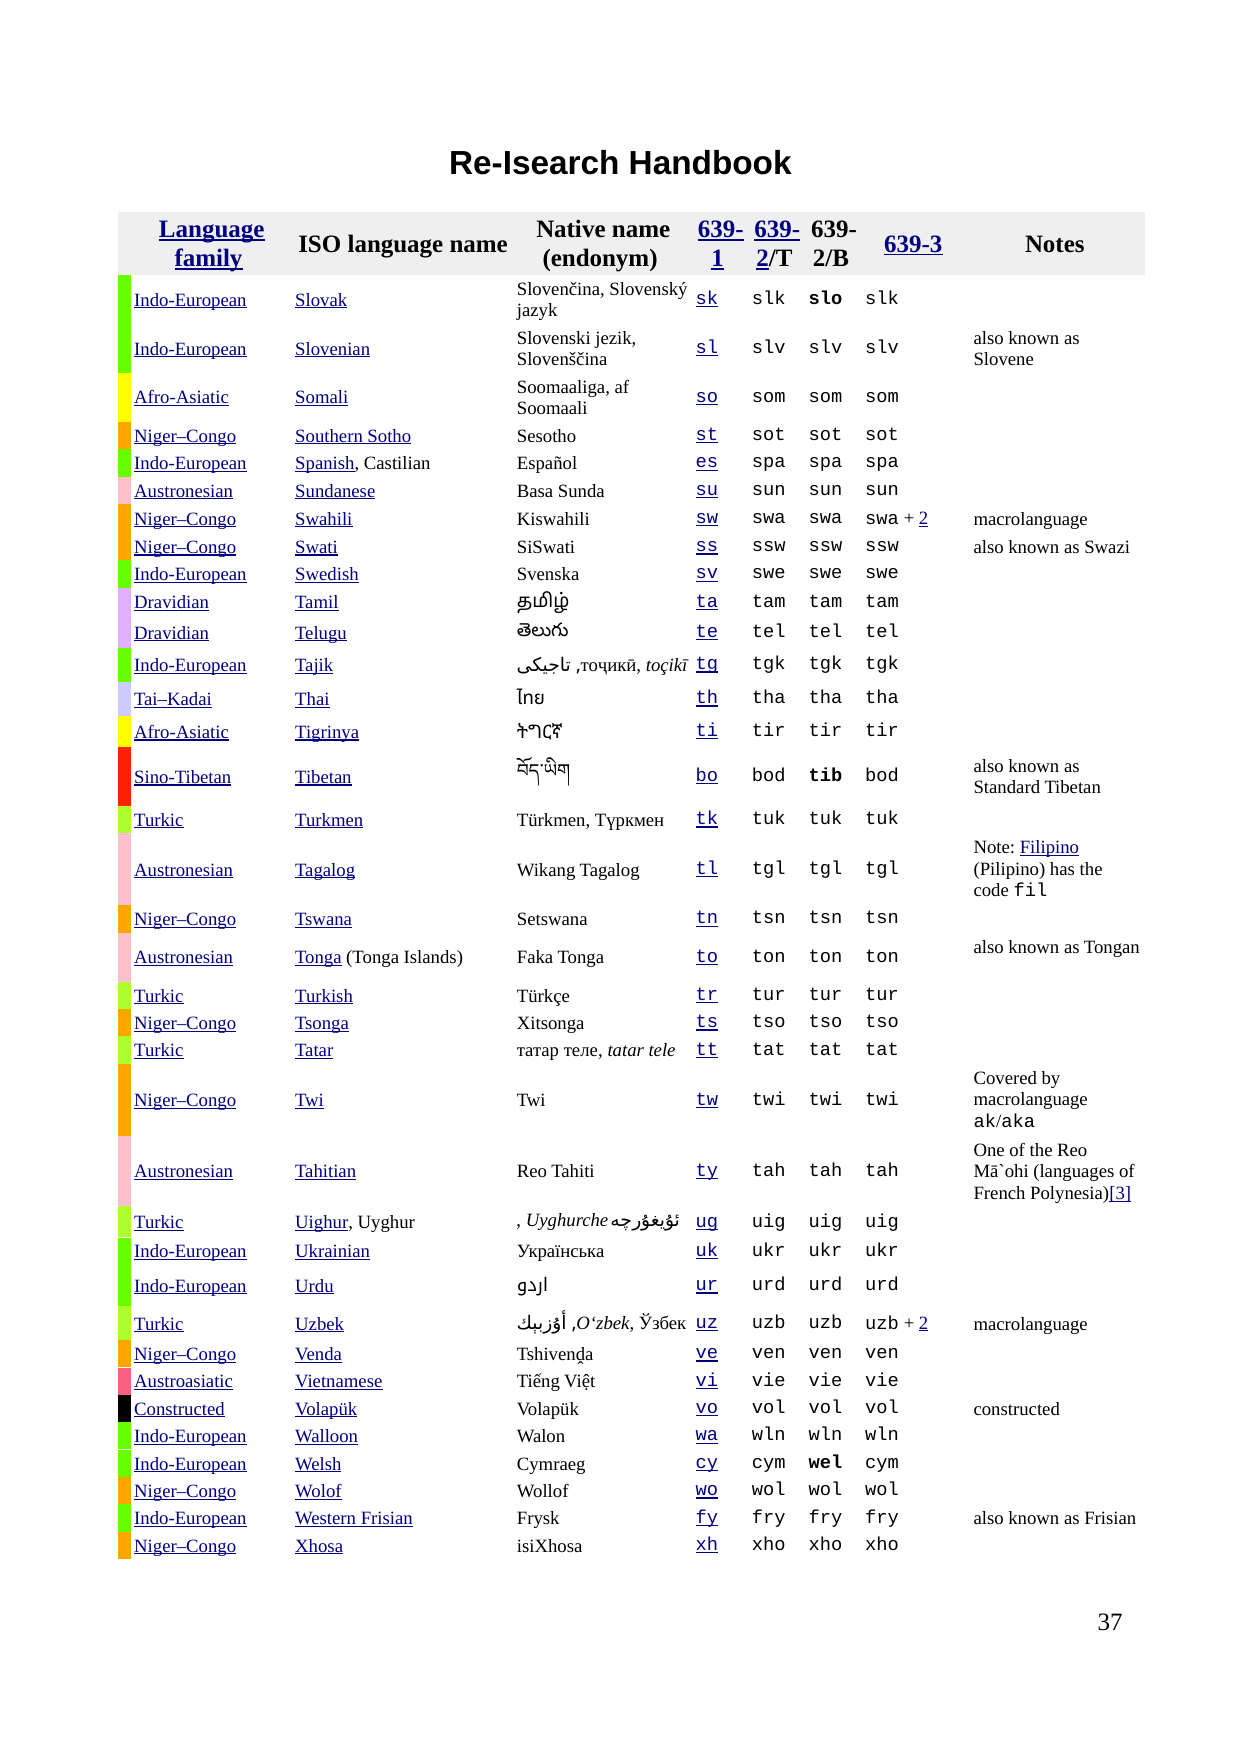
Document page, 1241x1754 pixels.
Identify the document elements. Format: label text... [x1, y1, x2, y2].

table_cell [118, 1238, 131, 1265]
table_cell vol [749, 1395, 805, 1422]
table_cell [118, 1532, 131, 1559]
table_cell fry [862, 1504, 970, 1532]
table_cell Dravidian [131, 617, 292, 648]
table_cell ti [693, 716, 749, 747]
table_cell [970, 1422, 1145, 1449]
table_cell swe [862, 560, 970, 588]
table_cell [970, 1265, 1145, 1306]
table_cell spa [805, 449, 862, 477]
table_cell sot [862, 422, 970, 449]
table_cell [970, 1532, 1145, 1559]
table_cell twi [749, 1064, 805, 1136]
table_cell తెలుగు [514, 617, 692, 648]
table_cell [118, 1504, 131, 1532]
table_cell swe [749, 560, 805, 588]
table_cell uz [693, 1306, 749, 1340]
table_cell Swati [292, 533, 514, 560]
table_cell xho [749, 1532, 805, 1559]
table_cell Twi [514, 1064, 692, 1136]
table_cell Niger–Congo [131, 422, 292, 449]
table_cell ss [693, 533, 749, 560]
table_cell also known as Frisian [970, 1504, 1145, 1532]
table_cell Tatar [292, 1036, 514, 1064]
table_cell tam [862, 588, 970, 617]
table_cell One of the Reo Mā`ohi (languages of French Polynesia)[3] [970, 1136, 1145, 1206]
table_cell Niger–Congo [131, 1064, 292, 1136]
table_cell [118, 1340, 131, 1367]
table_cell swe [805, 560, 862, 588]
table_cell [118, 1036, 131, 1064]
table_cell Somali [292, 373, 514, 422]
table_cell so [693, 373, 749, 422]
table_cell ven [749, 1340, 805, 1367]
table_cell [970, 806, 1145, 833]
table_cell Covered by macrolanguage ak/aka [970, 1064, 1145, 1136]
table_cell st [693, 422, 749, 449]
table_cell [118, 1306, 131, 1340]
table_cell tuk [862, 806, 970, 833]
table_cell sv [693, 560, 749, 588]
table_cell Tibetan [292, 747, 514, 806]
table_cell Niger–Congo [131, 504, 292, 533]
table_cell wln [862, 1422, 970, 1449]
table_cell also known as Slovene [970, 324, 1145, 373]
table_cell ve [693, 1340, 749, 1367]
table_cell Turkic [131, 1206, 292, 1237]
table_cell urd [749, 1265, 805, 1306]
table_cell Frysk [514, 1504, 692, 1532]
table_cell [970, 588, 1145, 617]
table_cell tgl [862, 833, 970, 905]
table_cell [118, 275, 131, 324]
table_cell tha [749, 682, 805, 716]
table_cell Tsonga [292, 1009, 514, 1036]
table_header Native name (endonym) [514, 212, 692, 275]
table_cell ven [805, 1340, 862, 1367]
table_header Language family [131, 212, 292, 275]
table_cell Indo-European [131, 1450, 292, 1477]
table_cell Indo-European [131, 1422, 292, 1449]
table_cell tw [693, 1064, 749, 1136]
table_header [118, 212, 131, 275]
table_cell [118, 833, 131, 905]
table_cell Türkmen, Түркмен [514, 806, 692, 833]
table_cell su [693, 477, 749, 504]
table_cell swa [805, 504, 862, 533]
table_cell tgk [749, 648, 805, 682]
table_cell Uzbek [292, 1306, 514, 1340]
table_cell vol [805, 1395, 862, 1422]
table_cell Austroasiatic [131, 1368, 292, 1395]
table_cell Soomaaliga, af Soomaali [514, 373, 692, 422]
table_cell Turkmen [292, 806, 514, 833]
table_cell ton [862, 933, 970, 982]
table_cell ትግርኛ [514, 716, 692, 747]
table_cell Swahili [292, 504, 514, 533]
table_cell th [693, 682, 749, 716]
table_cell bod [862, 747, 970, 806]
table_cell es [693, 449, 749, 477]
table_cell བོད་ཡིག [514, 747, 692, 806]
table_cell tir [749, 716, 805, 747]
table_cell tg [693, 648, 749, 682]
table_cell Español [514, 449, 692, 477]
table_cell vol [862, 1395, 970, 1422]
table_cell [118, 1009, 131, 1036]
table_cell Austronesian [131, 477, 292, 504]
table_cell [118, 1206, 131, 1237]
table_cell Turkic [131, 982, 292, 1009]
table_header 639-3 [862, 212, 970, 275]
table_header 639-2/B [805, 212, 862, 275]
table_cell [118, 1450, 131, 1477]
table_cell ئۇيغۇرچە‎, Uyghurche [514, 1206, 692, 1237]
table_cell Slovak [292, 275, 514, 324]
table_cell Austronesian [131, 833, 292, 905]
table_cell Volapük [292, 1395, 514, 1422]
table_cell Turkic [131, 1306, 292, 1340]
table_cell tgl [749, 833, 805, 905]
table_cell Indo-European [131, 324, 292, 373]
table_cell [118, 1064, 131, 1136]
table_cell tr [693, 982, 749, 1009]
table_cell Walon [514, 1422, 692, 1449]
table_cell fry [749, 1504, 805, 1532]
table_cell Slovenčina, Slovenský jazyk [514, 275, 692, 324]
table_cell urd [805, 1265, 862, 1306]
table_cell tha [805, 682, 862, 716]
table_cell tgk [862, 648, 970, 682]
table_cell Wikang Tagalog [514, 833, 692, 905]
table_cell [118, 747, 131, 806]
table_cell [118, 806, 131, 833]
table_cell Niger–Congo [131, 1009, 292, 1036]
table_cell wa [693, 1422, 749, 1449]
table_cell [970, 617, 1145, 648]
table_cell Indo-European [131, 1238, 292, 1265]
table_cell [970, 477, 1145, 504]
table_cell [118, 324, 131, 373]
table_cell Tamil [292, 588, 514, 617]
table_cell twi [805, 1064, 862, 1136]
table_cell constructed [970, 1395, 1145, 1422]
table_cell tsn [805, 905, 862, 933]
table_cell ta [693, 588, 749, 617]
table_cell Welsh [292, 1450, 514, 1477]
table_cell тоҷикӣ, toçikī, تاجیکی‎ [514, 648, 692, 682]
table_cell Ukrainian [292, 1238, 514, 1265]
table_cell Slovenian [292, 324, 514, 373]
table_cell tam [805, 588, 862, 617]
table_cell [970, 449, 1145, 477]
table_cell macrolanguage [970, 1306, 1145, 1340]
table_cell Niger–Congo [131, 1532, 292, 1559]
table_cell vie [749, 1368, 805, 1395]
table_cell [118, 588, 131, 617]
table_cell татар теле, tatar tele [514, 1036, 692, 1064]
table_cell Southern Sotho [292, 422, 514, 449]
table_cell twi [862, 1064, 970, 1136]
table_cell Reo Tahiti [514, 1136, 692, 1206]
table_cell Volapük [514, 1395, 692, 1422]
table_cell Niger–Congo [131, 1477, 292, 1504]
table_cell Austronesian [131, 933, 292, 982]
table_cell [970, 682, 1145, 716]
table_cell tir [805, 716, 862, 747]
table_cell Niger–Congo [131, 905, 292, 933]
table_cell Tiếng Việt [514, 1368, 692, 1395]
table_cell sot [749, 422, 805, 449]
table_cell Türkçe [514, 982, 692, 1009]
table_cell [118, 1477, 131, 1504]
table_cell uk [693, 1238, 749, 1265]
table_cell ukr [862, 1238, 970, 1265]
table_cell Turkic [131, 1036, 292, 1064]
table_cell Sesotho [514, 422, 692, 449]
table_cell ug [693, 1206, 749, 1237]
table_cell sl [693, 324, 749, 373]
table_cell tah [749, 1136, 805, 1206]
table_header Notes [970, 212, 1145, 275]
table_cell cy [693, 1450, 749, 1477]
table_cell tl [693, 833, 749, 905]
table_cell tso [805, 1009, 862, 1036]
table_cell [970, 648, 1145, 682]
table_cell [118, 617, 131, 648]
table_cell [970, 275, 1145, 324]
table_cell bo [693, 747, 749, 806]
table_cell som [805, 373, 862, 422]
table_cell cym [862, 1450, 970, 1477]
table_cell uzb [805, 1306, 862, 1340]
table_cell Oʻzbek, Ўзбек, أۇزبېك‎ [514, 1306, 692, 1340]
table_cell tur [749, 982, 805, 1009]
table_cell Tagalog [292, 833, 514, 905]
table_cell Українська [514, 1238, 692, 1265]
table_cell slk [749, 275, 805, 324]
table_cell ssw [749, 533, 805, 560]
table_cell [970, 422, 1145, 449]
table_cell Urdu [292, 1265, 514, 1306]
table_cell Tonga (Tonga Islands) [292, 933, 514, 982]
table_cell also known as Swazi [970, 533, 1145, 560]
table_cell [970, 1238, 1145, 1265]
table_cell isiXhosa [514, 1532, 692, 1559]
table_cell Austronesian [131, 1136, 292, 1206]
table_cell to [693, 933, 749, 982]
table_cell Niger–Congo [131, 533, 292, 560]
table_cell ukr [749, 1238, 805, 1265]
table_cell also known as Tongan [970, 933, 1145, 982]
table_cell Note: Filipino (Pilipino) has the code fil [970, 833, 1145, 905]
table_cell Uighur, Uyghur [292, 1206, 514, 1237]
table_cell vo [693, 1395, 749, 1422]
table_cell ukr [805, 1238, 862, 1265]
table_cell Tajik [292, 648, 514, 682]
table_cell slv [749, 324, 805, 373]
table_cell [970, 982, 1145, 1009]
table_header ISO language name [292, 212, 514, 275]
table_cell Indo-European [131, 1504, 292, 1532]
table_cell tat [862, 1036, 970, 1064]
table_cell [118, 422, 131, 449]
table_cell sun [749, 477, 805, 504]
table_cell [118, 504, 131, 533]
table_cell [970, 560, 1145, 588]
table_cell tn [693, 905, 749, 933]
table_cell tsn [749, 905, 805, 933]
table_cell Wolof [292, 1477, 514, 1504]
table_cell Thai [292, 682, 514, 716]
table_cell اردو [514, 1265, 692, 1306]
table_cell Cymraeg [514, 1450, 692, 1477]
table_cell tur [805, 982, 862, 1009]
table_cell uig [862, 1206, 970, 1237]
table_cell wel [805, 1450, 862, 1477]
table_cell [118, 1395, 131, 1422]
table_cell Indo-European [131, 275, 292, 324]
table_cell [118, 560, 131, 588]
table_cell fy [693, 1504, 749, 1532]
table_cell tuk [805, 806, 862, 833]
table_cell vi [693, 1368, 749, 1395]
table_cell slv [862, 324, 970, 373]
table_cell swa + 2 [862, 504, 970, 533]
table_cell [970, 905, 1145, 933]
table_cell [118, 1265, 131, 1306]
table_header 639-2/T [749, 212, 805, 275]
table_cell wo [693, 1477, 749, 1504]
table_cell xho [862, 1532, 970, 1559]
table_cell ty [693, 1136, 749, 1206]
table_cell Indo-European [131, 1265, 292, 1306]
table_cell Svenska [514, 560, 692, 588]
table_cell [970, 373, 1145, 422]
table_cell Afro-Asiatic [131, 716, 292, 747]
table_cell Tswana [292, 905, 514, 933]
table_cell Indo-European [131, 648, 292, 682]
table_cell [118, 982, 131, 1009]
table_cell [118, 373, 131, 422]
table_cell Indo-European [131, 560, 292, 588]
table_cell Wollof [514, 1477, 692, 1504]
table_cell ts [693, 1009, 749, 1036]
table_cell Niger–Congo [131, 1340, 292, 1367]
table_cell Indo-European [131, 449, 292, 477]
table_cell [970, 1450, 1145, 1477]
table_cell [970, 1477, 1145, 1504]
table_cell [118, 933, 131, 982]
table_cell sun [862, 477, 970, 504]
table_cell wln [805, 1422, 862, 1449]
table_cell ไทย [514, 682, 692, 716]
table_cell Twi [292, 1064, 514, 1136]
table_cell wln [749, 1422, 805, 1449]
table_cell cym [749, 1450, 805, 1477]
table_cell tur [862, 982, 970, 1009]
table_cell [118, 477, 131, 504]
table_cell also known as Standard Tibetan [970, 747, 1145, 806]
table_cell [118, 449, 131, 477]
table_cell ton [805, 933, 862, 982]
table_cell Kiswahili [514, 504, 692, 533]
table_cell Western Frisian [292, 1504, 514, 1532]
table_cell tir [862, 716, 970, 747]
table_cell Turkish [292, 982, 514, 1009]
table_cell sot [805, 422, 862, 449]
table_cell [970, 1009, 1145, 1036]
table_cell Xitsonga [514, 1009, 692, 1036]
table_cell tso [862, 1009, 970, 1036]
table_cell Spanish, Castilian [292, 449, 514, 477]
table_cell Afro-Asiatic [131, 373, 292, 422]
table_cell Xhosa [292, 1532, 514, 1559]
table_cell [970, 1340, 1145, 1367]
table_cell bod [749, 747, 805, 806]
table_cell tel [805, 617, 862, 648]
table_cell xho [805, 1532, 862, 1559]
table_cell wol [805, 1477, 862, 1504]
table_cell Walloon [292, 1422, 514, 1449]
table_cell sun [805, 477, 862, 504]
table_cell Venda [292, 1340, 514, 1367]
table_cell Tshivenḓa [514, 1340, 692, 1367]
table_cell Tigrinya [292, 716, 514, 747]
table_cell Telugu [292, 617, 514, 648]
table_cell urd [862, 1265, 970, 1306]
table_cell tah [805, 1136, 862, 1206]
table_cell [118, 682, 131, 716]
table_cell uig [749, 1206, 805, 1237]
table_cell [118, 905, 131, 933]
table_cell uig [805, 1206, 862, 1237]
table_cell spa [862, 449, 970, 477]
table_cell tha [862, 682, 970, 716]
table_cell slo [805, 275, 862, 324]
table_cell wol [862, 1477, 970, 1504]
table_cell tuk [749, 806, 805, 833]
table_cell ton [749, 933, 805, 982]
table_cell Constructed [131, 1395, 292, 1422]
table_cell tsn [862, 905, 970, 933]
table_cell [970, 1036, 1145, 1064]
table_cell ur [693, 1265, 749, 1306]
table_cell som [749, 373, 805, 422]
table_cell tt [693, 1036, 749, 1064]
table_cell tat [805, 1036, 862, 1064]
table_cell Tai–Kadai [131, 682, 292, 716]
table_cell Sino-Tibetan [131, 747, 292, 806]
table_cell [970, 1368, 1145, 1395]
table_cell Dravidian [131, 588, 292, 617]
table_cell uzb + 2 [862, 1306, 970, 1340]
table_cell tah [862, 1136, 970, 1206]
table_cell Slovenski jezik, Slovenščina [514, 324, 692, 373]
table_cell Turkic [131, 806, 292, 833]
table_cell [970, 716, 1145, 747]
table_cell tso [749, 1009, 805, 1036]
table_cell Sundanese [292, 477, 514, 504]
table_cell SiSwati [514, 533, 692, 560]
table_cell [118, 1368, 131, 1395]
table_cell slk [862, 275, 970, 324]
table_cell ssw [862, 533, 970, 560]
table_header 639-1 [693, 212, 749, 275]
table_cell [118, 648, 131, 682]
table_cell te [693, 617, 749, 648]
table_cell tel [862, 617, 970, 648]
table_cell ssw [805, 533, 862, 560]
table_cell tam [749, 588, 805, 617]
table_cell swa [749, 504, 805, 533]
table_cell vie [805, 1368, 862, 1395]
table_cell Setswana [514, 905, 692, 933]
table_cell tat [749, 1036, 805, 1064]
table_cell Vietnamese [292, 1368, 514, 1395]
table_cell tgl [805, 833, 862, 905]
table_cell uzb [749, 1306, 805, 1340]
table_cell [970, 1206, 1145, 1237]
table_cell tk [693, 806, 749, 833]
table_cell sw [693, 504, 749, 533]
table_cell spa [749, 449, 805, 477]
table_cell [118, 533, 131, 560]
table_cell Swedish [292, 560, 514, 588]
table_cell tib [805, 747, 862, 806]
table_cell [118, 1422, 131, 1449]
table_cell Basa Sunda [514, 477, 692, 504]
table_cell slv [805, 324, 862, 373]
table_cell wol [749, 1477, 805, 1504]
table_cell [118, 1136, 131, 1206]
table_cell Tahitian [292, 1136, 514, 1206]
table_cell som [862, 373, 970, 422]
table_cell sk [693, 275, 749, 324]
table_cell vie [862, 1368, 970, 1395]
table_cell xh [693, 1532, 749, 1559]
table_cell [118, 716, 131, 747]
table_cell fry [805, 1504, 862, 1532]
table_cell tel [749, 617, 805, 648]
table_cell Faka Tonga [514, 933, 692, 982]
table_cell தமிழ் [514, 588, 692, 617]
table_cell ven [862, 1340, 970, 1367]
table_cell tgk [805, 648, 862, 682]
table_cell macrolanguage [970, 504, 1145, 533]
